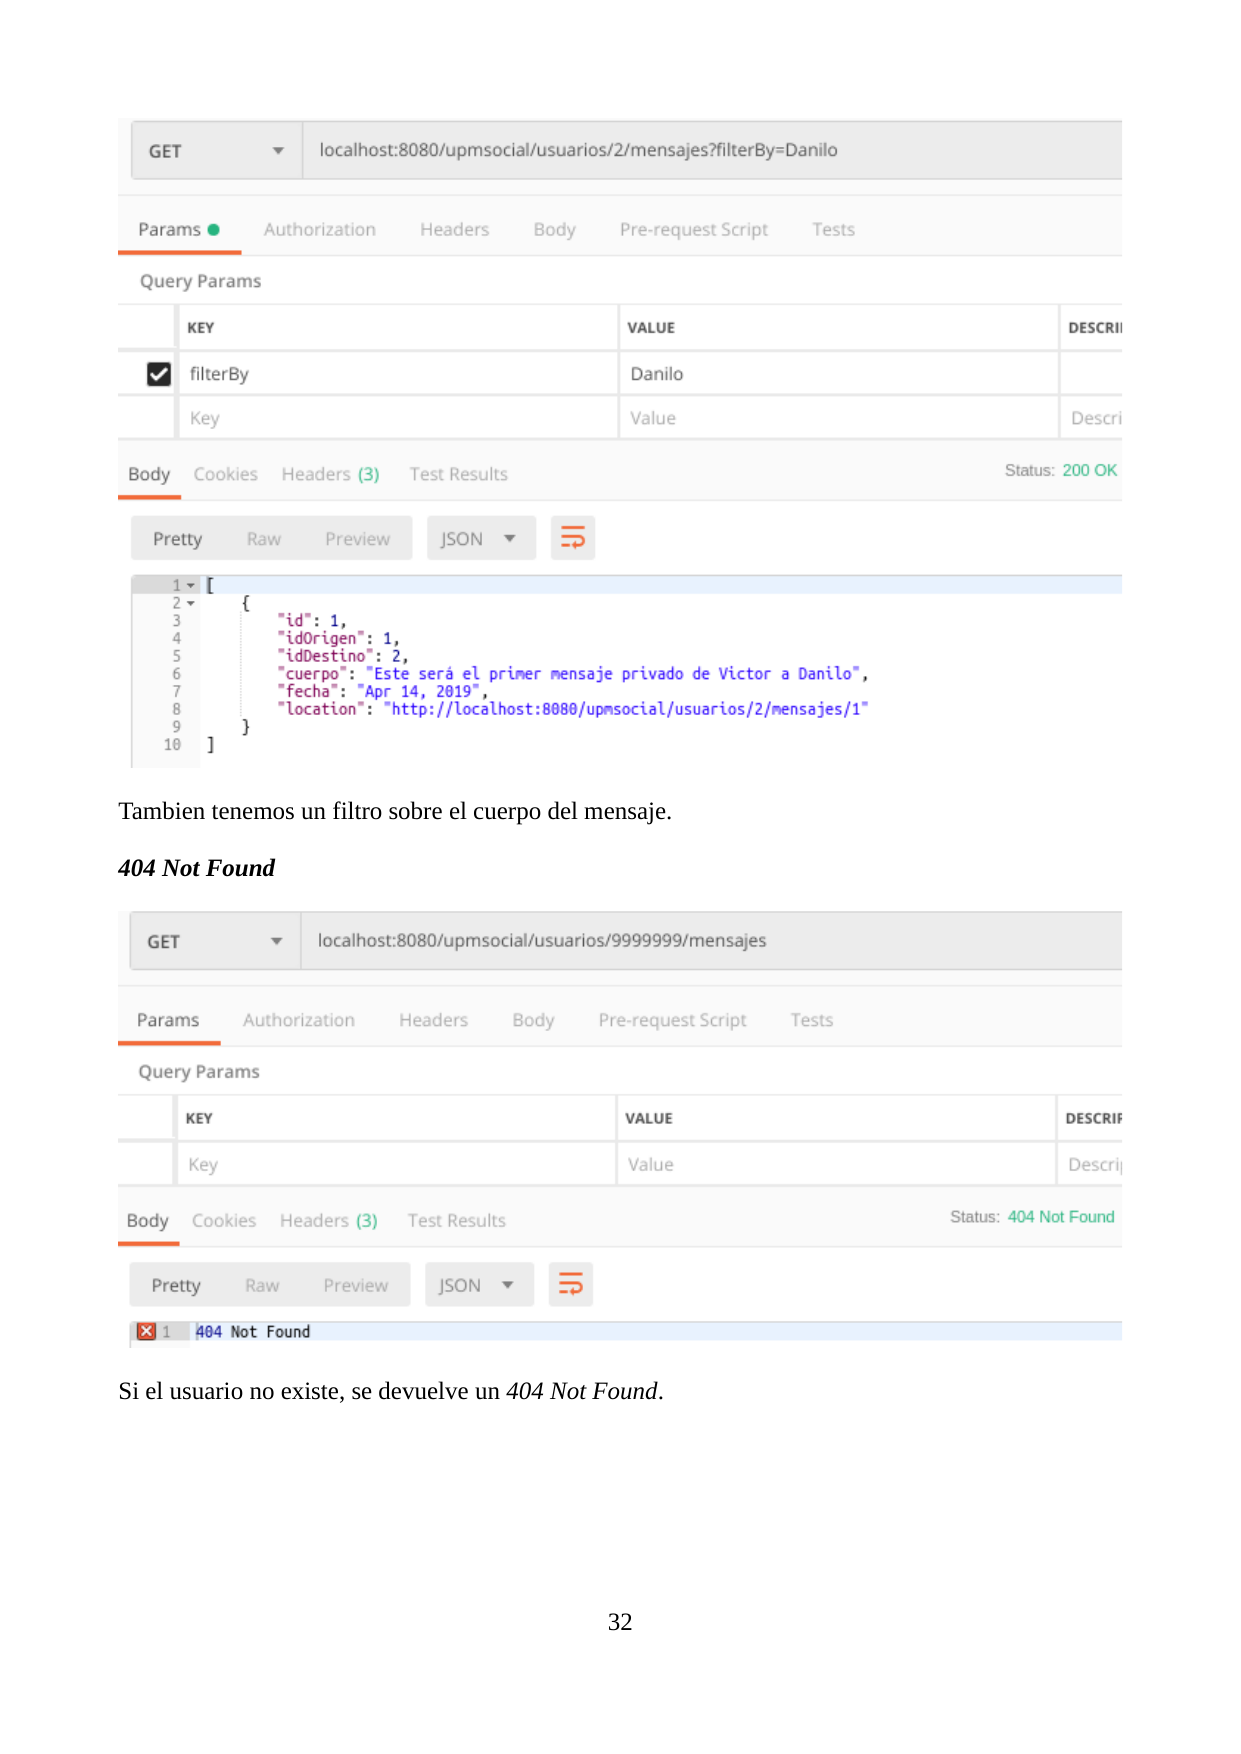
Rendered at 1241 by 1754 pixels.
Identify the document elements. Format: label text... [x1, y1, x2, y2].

picture [118, 118, 1123, 768]
text 404 Not Found [118, 853, 1122, 882]
text Si el usuario no existe, se devuelve un 404 Not Found. [118, 1376, 1122, 1405]
text Tambien tenemos un filtro sobre el cuerpo del mensaje. [118, 796, 1122, 825]
picture [118, 911, 1123, 1348]
